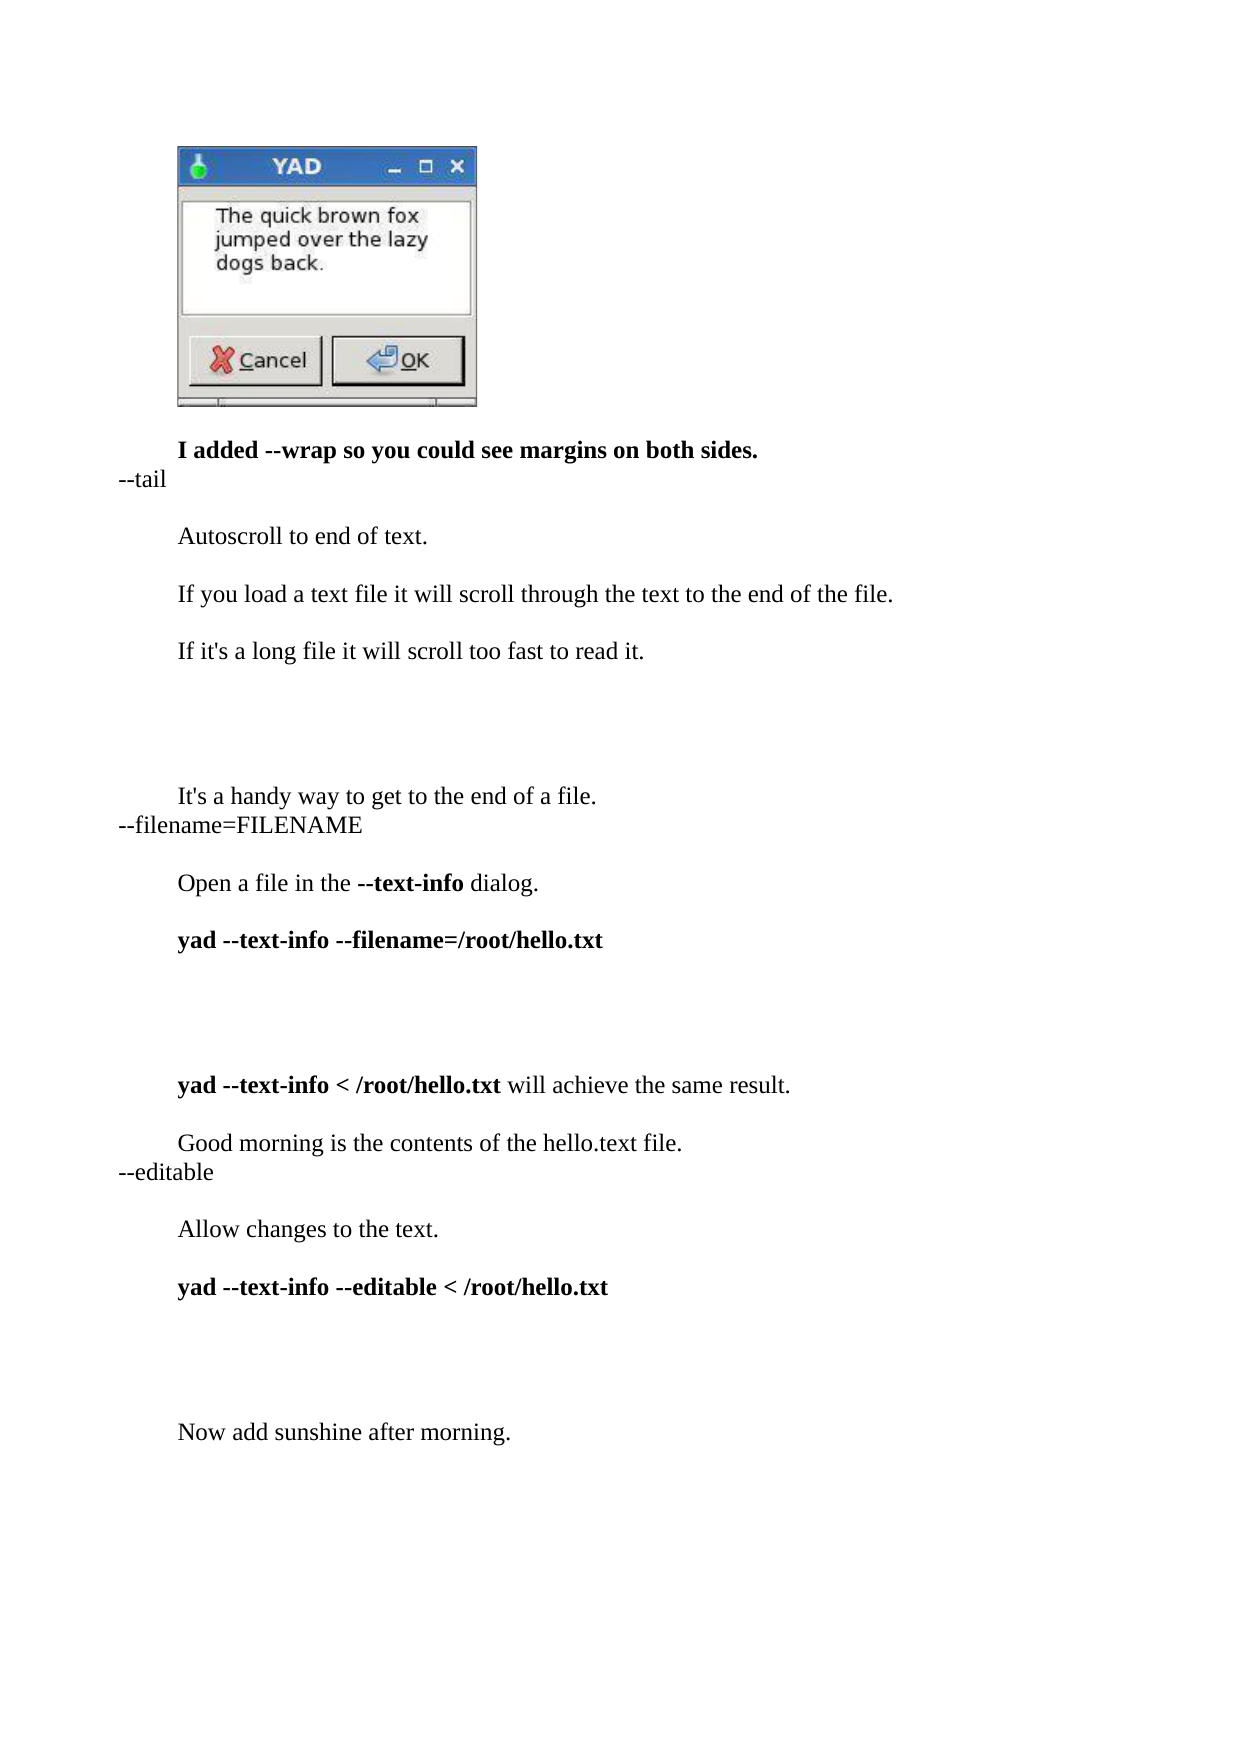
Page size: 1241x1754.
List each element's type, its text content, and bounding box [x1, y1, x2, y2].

list I added --wrap so you could see margins on both sides. [177, 118, 1122, 464]
list Open a file in the --text-info dialog. yad --text-info --filename=/root/hello.txt yad --text-info < /root/hello.txt will achieve the same result. Good morning is the contents of the hello.text file. [177, 839, 1122, 1157]
subtitle --editable [118, 1157, 1122, 1185]
list Autoscroll to end of text. If you load a text file it will scroll through the text to the end of the file. If it's a long file it will scroll too fast to read it. It's a handy way to get to the end of a file. [177, 492, 1122, 810]
subtitle --tail [118, 464, 1122, 492]
picture [177, 146, 478, 407]
list Allow changes to the text. yad --text-info --editable < /root/hello.txt Now add sunshine after morning. [177, 1185, 1122, 1474]
subtitle --filename=FILENAME [118, 810, 1122, 839]
